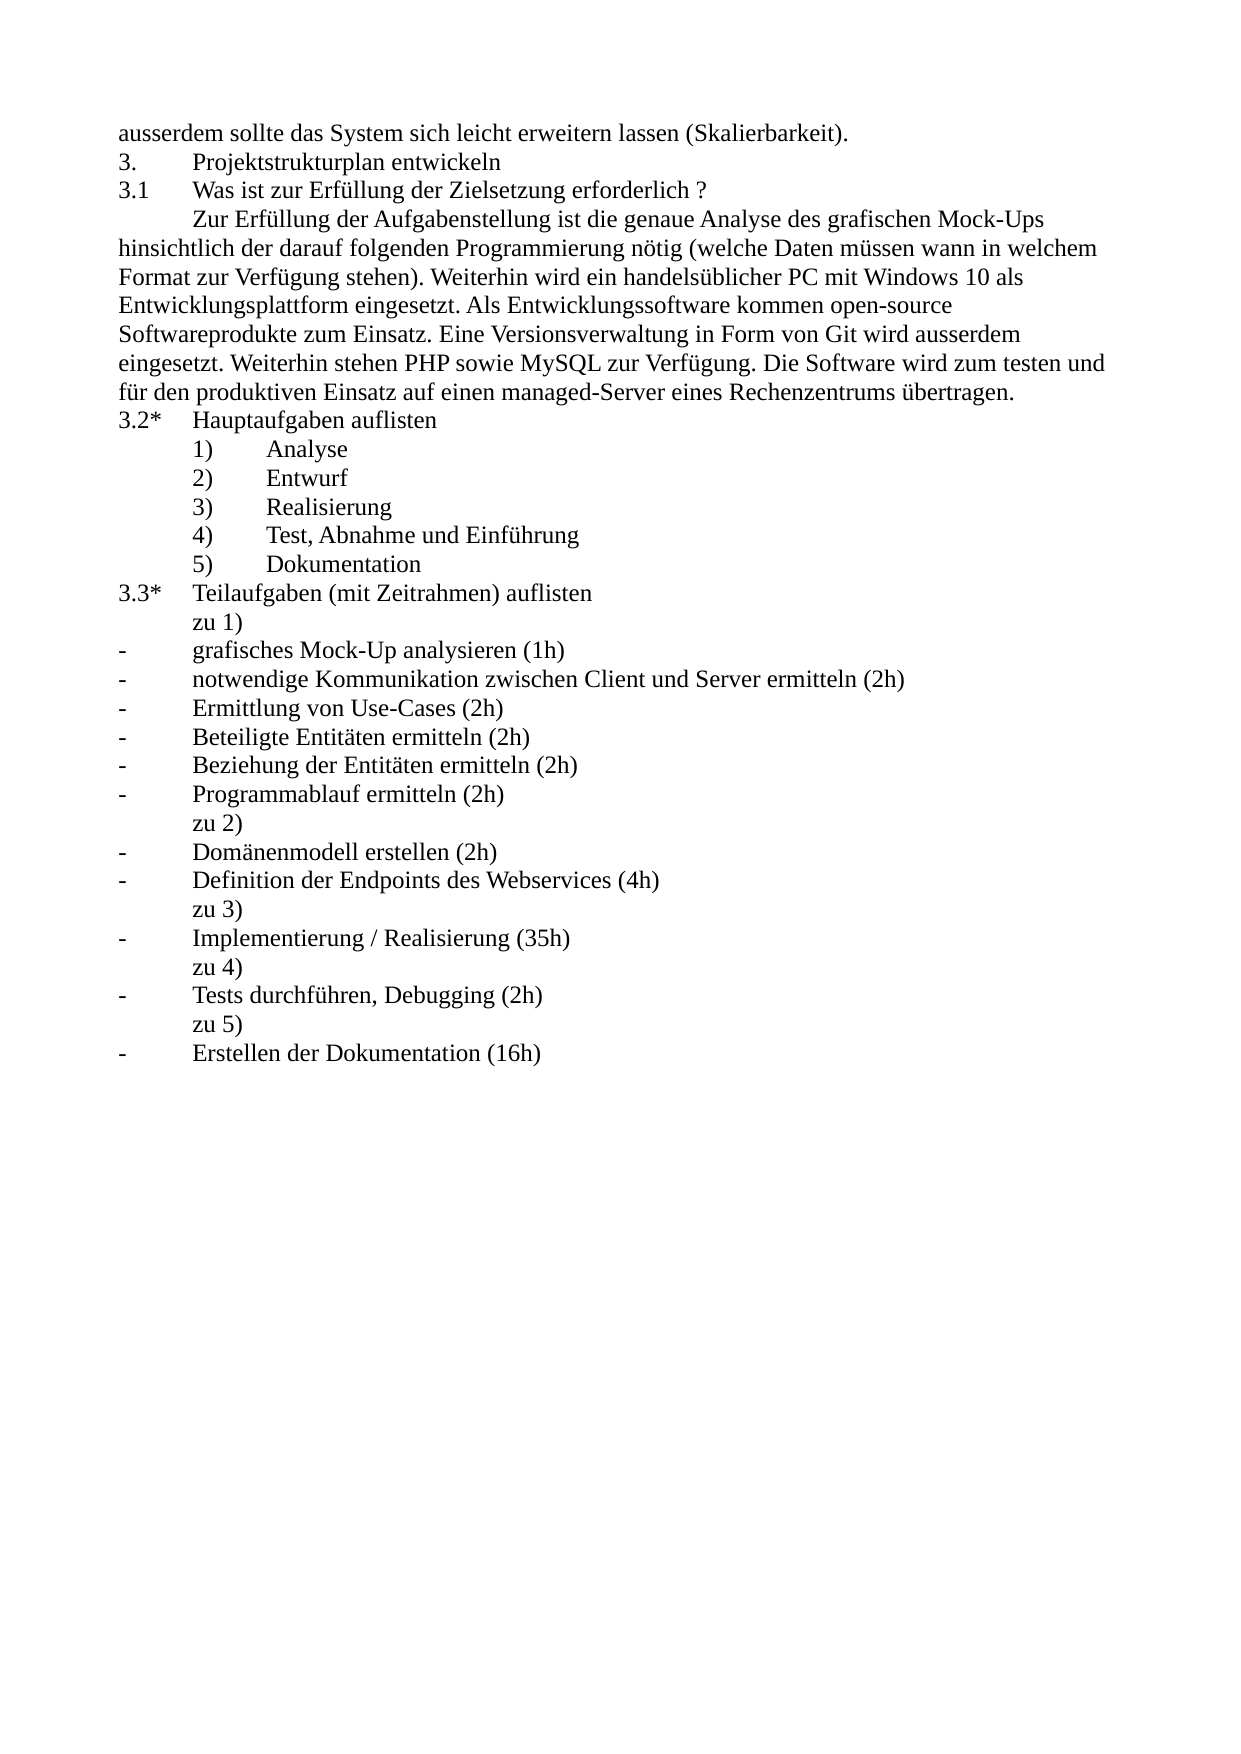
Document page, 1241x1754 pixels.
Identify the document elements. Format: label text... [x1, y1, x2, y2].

text 3. Projektstrukturplan entwickeln [118, 147, 1122, 176]
text zu 2) [118, 808, 1122, 837]
text ausserdem sollte das System sich leicht erweitern lassen (Skalierbarkeit). [118, 118, 1122, 147]
text 3.3* Teilaufgaben (mit Zeitrahmen) auflisten [118, 578, 1122, 607]
text zu 4) [118, 952, 1122, 981]
text - Implementierung / Realisierung (35h) [118, 923, 1122, 952]
text - Definition der Endpoints des Webservices (4h) [118, 866, 1122, 894]
text 5) Dokumentation [118, 549, 1122, 578]
text zu 1) [118, 607, 1122, 636]
text - Ermittlung von Use-Cases (2h) [118, 693, 1122, 722]
text - Beziehung der Entitäten ermitteln (2h) [118, 751, 1122, 779]
text 1) Analyse [118, 434, 1122, 463]
text 2) Entwurf [118, 463, 1122, 492]
text zu 3) [118, 894, 1122, 923]
text - Programmablauf ermitteln (2h) [118, 779, 1122, 808]
text 4) Test, Abnahme und Einführung [118, 521, 1122, 549]
text 3.2* Hauptaufgaben auflisten [118, 406, 1122, 434]
text - notwendige Kommunikation zwischen Client und Server ermitteln (2h) [118, 664, 1122, 693]
text - Domänenmodell erstellen (2h) [118, 837, 1122, 866]
text - Tests durchführen, Debugging (2h) [118, 981, 1122, 1009]
text 3) Realisierung [118, 492, 1122, 521]
text - Beteiligte Entitäten ermitteln (2h) [118, 722, 1122, 751]
text 3.1 Was ist zur Erfüllung der Zielsetzung erforderlich ? [118, 176, 1122, 204]
text - grafisches Mock-Up analysieren (1h) [118, 636, 1122, 664]
text zu 5) [118, 1009, 1122, 1038]
text - Erstellen der Dokumentation (16h) [118, 1038, 1122, 1067]
text Zur Erfüllung der Aufgabenstellung ist die genaue Analyse des grafischen Mock-Ups hinsichtlich der darauf folgenden Programmierung nötig (welche Daten müssen wann in welchem Format zur Verfügung stehen). Weiterhin wird ein handelsüblicher PC mit Windows 10 als Entwicklungsplattform eingesetzt. Als Entwicklungssoftware kommen open-source Softwareprodukte zum Einsatz. Eine Versionsverwaltung in Form von Git wird ausserdem eingesetzt. Weiterhin stehen PHP sowie MySQL zur Verfügung. Die Software wird zum testen und für den produktiven Einsatz auf einen managed-Server eines Rechenzentrums übertragen. [118, 204, 1122, 406]
